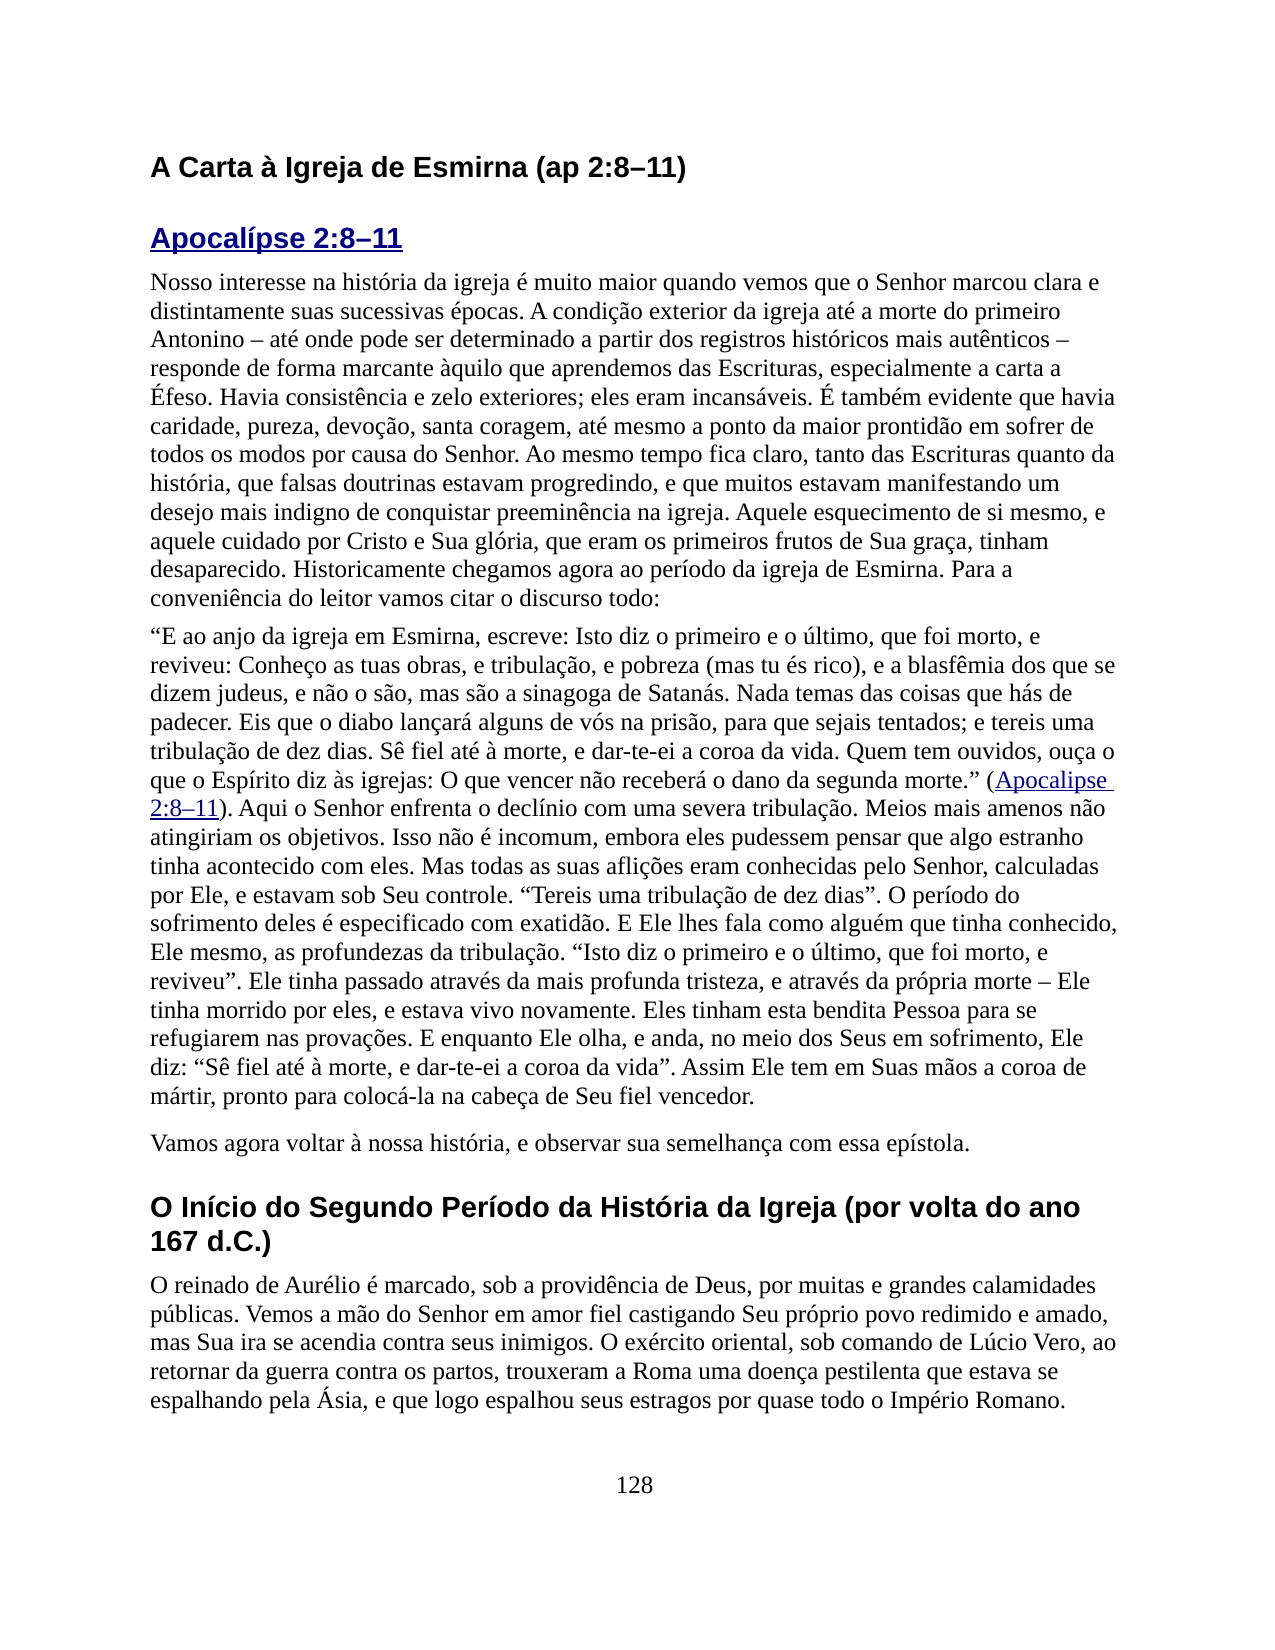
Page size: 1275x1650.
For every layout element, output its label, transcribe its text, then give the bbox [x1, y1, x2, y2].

text Vamos agora voltar à nossa história, e observar sua semelhança com essa epístola. [150, 1128, 1125, 1156]
text “E ao anjo da igreja em Esmirna, escreve: Isto diz o primeiro e o último, que foi morto, e reviveu: Conheço as tuas obras, e tribulação, e pobreza (mas tu és rico), e a blasfêmia dos que se dizem judeus, e não o são, mas são a sinagoga de Satanás. Nada temas das coisas que hás de padecer. Eis que o diabo lançará alguns de vós na prisão, para que sejais tentados; e tereis uma tribulação de dez dias. Sê fiel até à morte, e dar-te-ei a coroa da vida. Quem tem ouvidos, ouça o que o Espírito diz às igrejas: O que vencer não receberá o dano da segunda morte.” (Apocalipse 2:8–11). Aqui o Senhor enfrenta o declínio com uma severa tribulação. Meios mais amenos não atingiriam os objetivos. Isso não é incomum, embora eles pudessem pensar que algo estranho tinha acontecido com eles. Mas todas as suas aflições eram conhecidas pelo Senhor, calculadas por Ele, e estavam sob Seu controle. “Tereis uma tribulação de dez dias”. O período do sofrimento deles é especificado com exatidão. E Ele lhes fala como alguém que tinha conhecido, Ele mesmo, as profundezas da tribulação. “Isto diz o primeiro e o último, que foi morto, e reviveu”. Ele tinha passado através da mais profunda tristeza, e através da própria morte – Ele tinha morrido por eles, e estava vivo novamente. Eles tinham esta bendita Pessoa para se refugiarem nas provações. E enquanto Ele olha, e anda, no meio dos Seus em sofrimento, Ele diz: “Sê fiel até à morte, e dar-te-ei a coroa da vida”. Assim Ele tem em Suas mãos a coroa de mártir, pronto para colocá-la na cabeça de Seu fiel vencedor. [150, 621, 1125, 1110]
text Nosso interesse na história da igreja é muito maior quando vemos que o Senhor marcou clara e distintamente suas sucessivas épocas. A condição exterior da igreja até a morte do primeiro Antonino – até onde pode ser determinado a partir dos registros históricos mais autênticos – responde de forma marcante àquilo que aprendemos das Escrituras, especialmente a carta a Éfeso. Havia consistência e zelo exteriores; eles eram incansáveis. É também evidente que havia caridade, pureza, devoção, santa coragem, até mesmo a ponto da maior prontidão em sofrer de todos os modos por causa do Senhor. Ao mesmo tempo fica claro, tanto das Escrituras quanto da história, que falsas doutrinas estavam progredindo, e que muitos estavam manifestando um desejo mais indigno de conquistar preeminência na igreja. Aquele esquecimento de si mesmo, e aquele cuidado por Cristo e Sua glória, que eram os primeiros frutos de Sua graça, tinham desaparecido. Historicamente chegamos agora ao período da igreja de Esmirna. Para a conveniência do leitor vamos citar o discurso todo: [150, 267, 1125, 612]
subtitle A Carta à Igreja de Esmirna (ap 2:8–11) [150, 150, 1125, 183]
subtitle Apocalípse 2:8–11 [150, 221, 1125, 254]
text O reinado de Aurélio é marcado, sob a providência de Deus, por muitas e grandes calamidades públicas. Vemos a mão do Senhor em amor fiel castigando Seu próprio povo redimido e amado, mas Sua ira se acendia contra seus inimigos. O exército oriental, sob comando de Lúcio Vero, ao retornar da guerra contra os partos, trouxeram a Roma uma doença pestilenta que estava se espalhando pela Ásia, e que logo espalhou seus estragos por quase todo o Império Romano. [150, 1270, 1125, 1414]
subtitle O Início do Segundo Período da História da Igreja (por volta do ano 167 d.C.) [150, 1190, 1125, 1257]
